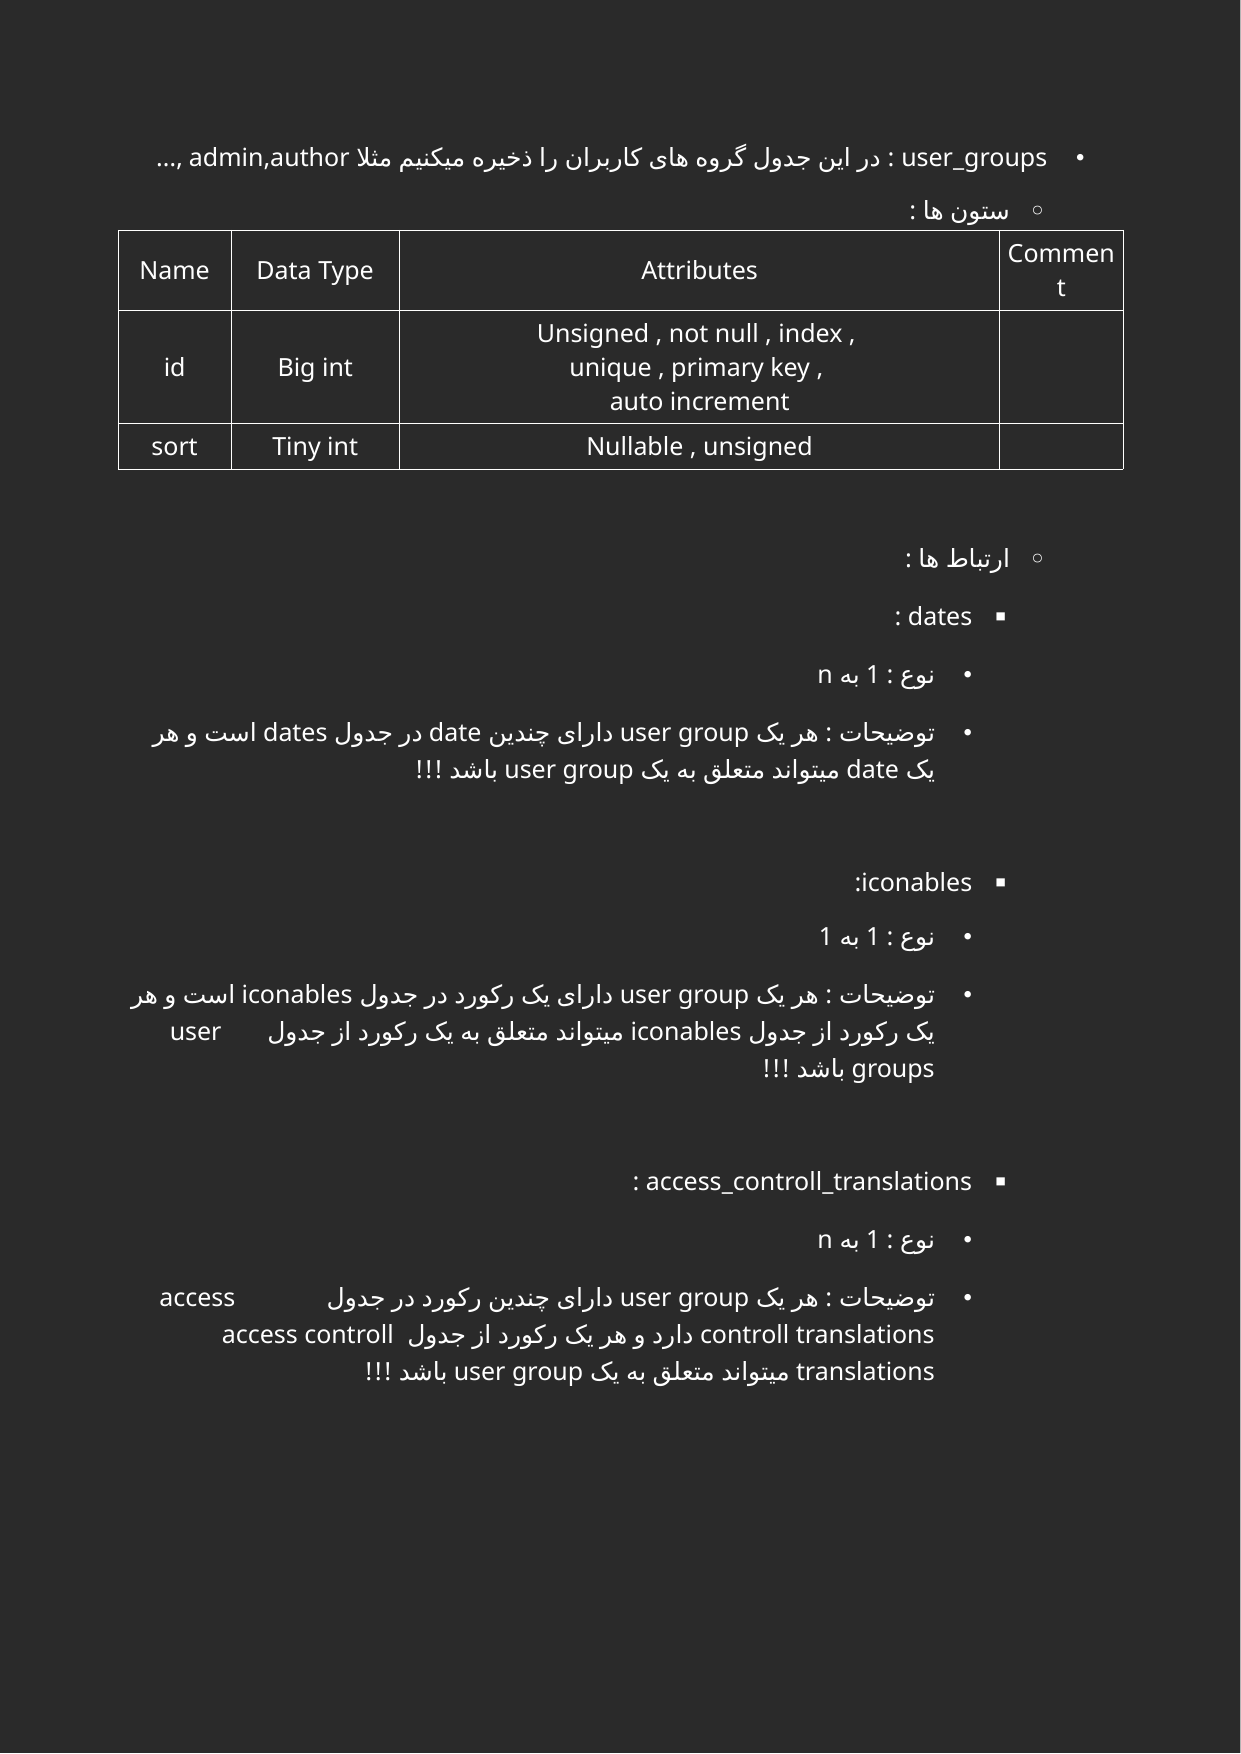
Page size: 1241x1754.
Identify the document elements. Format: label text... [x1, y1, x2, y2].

list user_groups : در این جدول گروه های کاربران را ذخیره میکنیم مثلا admin,author ,… [118, 139, 1085, 176]
list dates : [118, 599, 1010, 636]
list توضیحات :‌ هر یک user group دارای یک رکورد در جدول iconables است و هر یک رکورد از جدول iconables میتواند متعلق به یک رکورد از جدول user groups باشد !!! [118, 977, 972, 1087]
list iconables: [118, 865, 1010, 902]
table_header Data Type [232, 231, 399, 309]
table_cell sort [119, 424, 231, 469]
list توضیحات :‌ هر یک user group دارای چندین date در جدول dates است و هر یک date میتواند متعلق به یک user group باشد !!! [118, 715, 972, 789]
table_header Attributes [400, 231, 999, 309]
table_cell id [119, 311, 231, 423]
list نوع : 1 به n [118, 1222, 972, 1259]
table_cell Unsigned , not null , index , unique , primary key , auto increment [400, 311, 999, 423]
table_cell Nullable , unsigned [400, 424, 999, 469]
table_cell [1000, 311, 1123, 423]
list access_controll_translations : [118, 1164, 1010, 1201]
table_header Name [119, 231, 231, 309]
list توضیحات :‌ هر یک user group دارای چندین رکورد در جدول access controll translations دارد و هر یک رکورد از جدول access controll translations میتواند متعلق به یک user group باشد !!! [118, 1280, 972, 1391]
table_cell Tiny int [232, 424, 399, 469]
table_cell [1000, 424, 1123, 469]
table_header Comment [1000, 231, 1123, 309]
list نوع : 1 به n [118, 657, 972, 694]
list ارتباط ها : [118, 545, 1047, 578]
list ستون ها : [118, 197, 1047, 230]
list نوع : 1 به 1 [118, 923, 972, 956]
table_cell Big int [232, 311, 399, 423]
